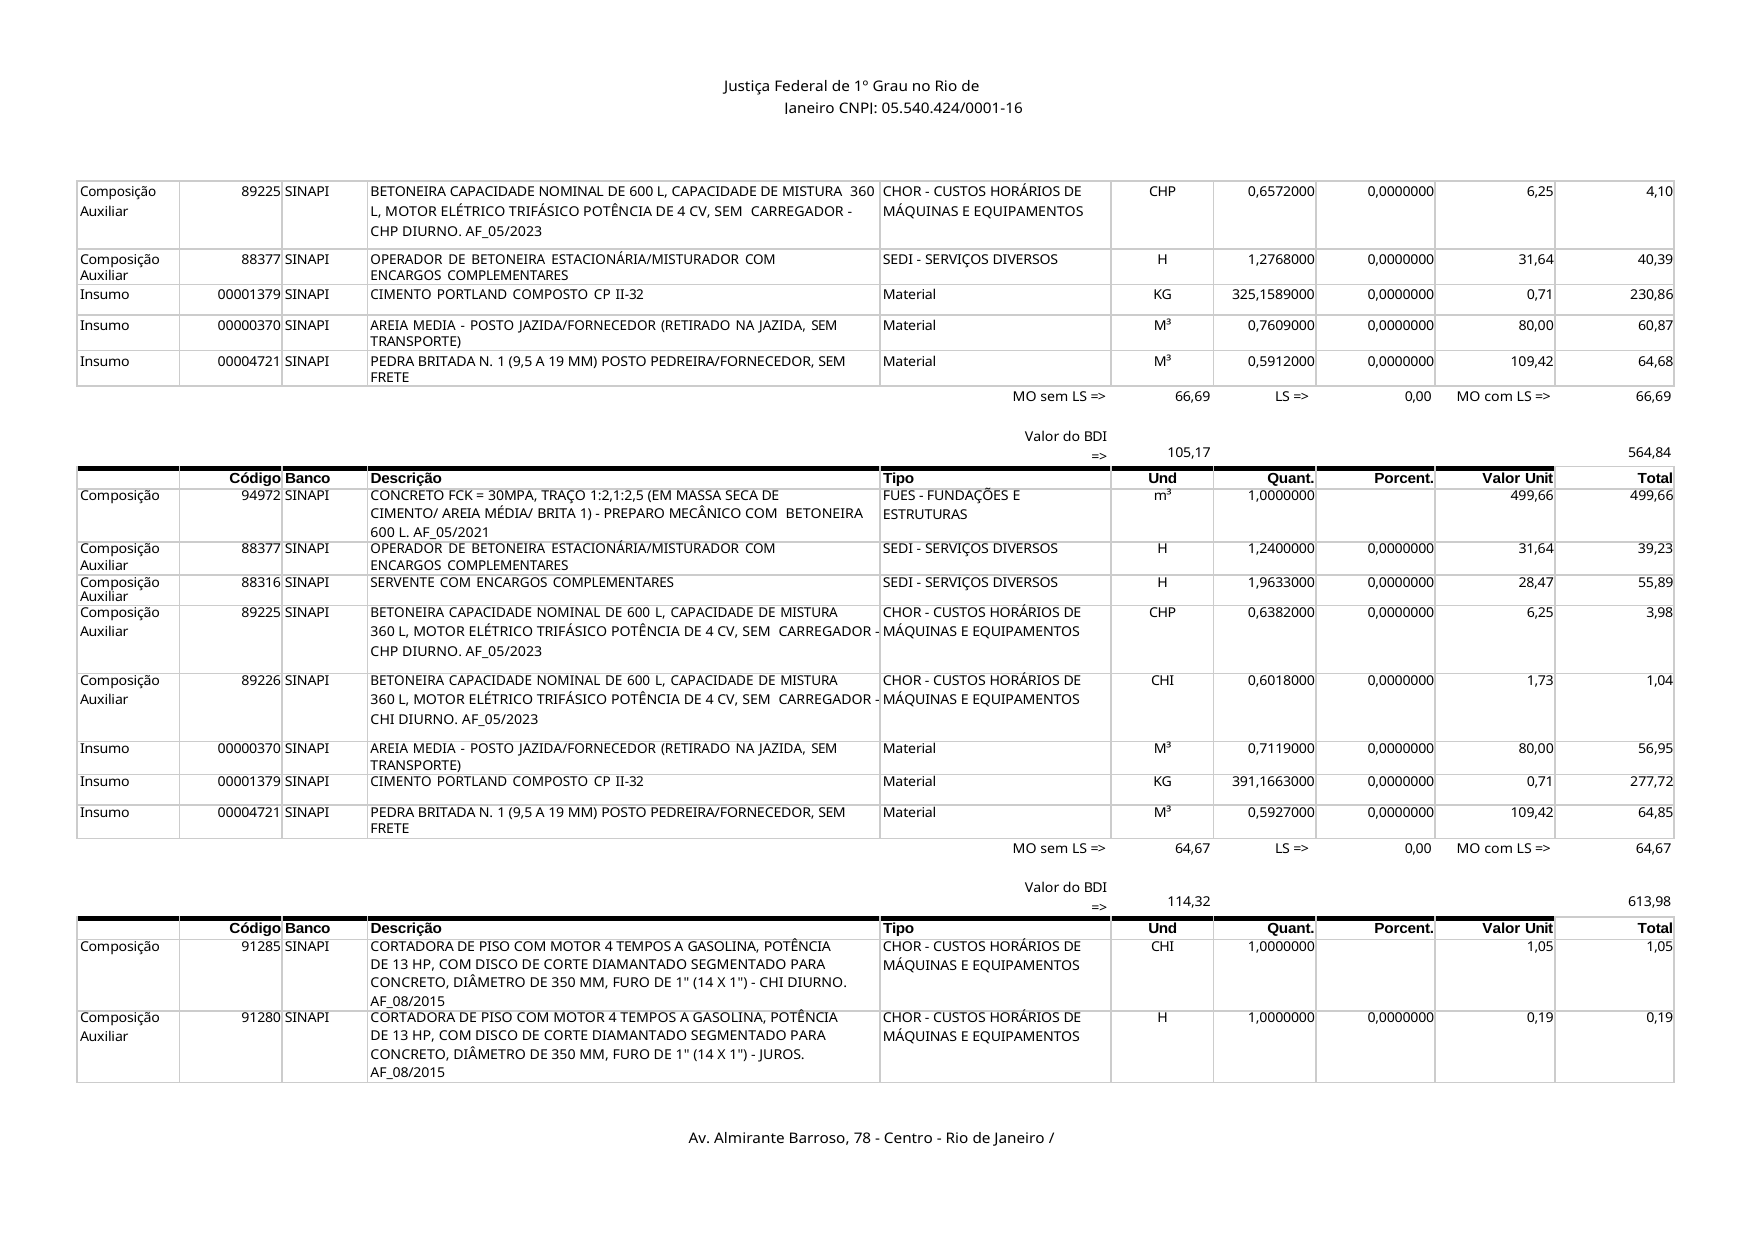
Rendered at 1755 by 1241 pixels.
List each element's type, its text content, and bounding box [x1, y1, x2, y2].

text MO sem LS => 64,67 LS => 0,00 MO com LS => 64,67 [1012, 839, 1680, 857]
table_cell 39,23 [1556, 543, 1673, 574]
table_header Código [180, 471, 281, 488]
table_cell SINAPI [283, 250, 367, 283]
table_cell 0,0000000 [1317, 316, 1434, 349]
table_header Valor Unit [1436, 921, 1554, 938]
table_cell 55,89 [1556, 576, 1673, 605]
table_cell M³ [1112, 351, 1213, 385]
table_header Total [1556, 467, 1673, 488]
table_cell 0,6018000 [1214, 674, 1315, 741]
table_cell Insumo [78, 742, 179, 774]
table_cell 230,86 [1556, 285, 1673, 314]
table_cell 88316 [180, 576, 281, 605]
table_header 89225 [180, 182, 281, 248]
table_cell OPERADOR DE BETONEIRA ESTACIONÁRIA/MISTURADOR COM ENCARGOS COMPLEMENTARES [368, 250, 879, 283]
table_cell 31,64 [1436, 543, 1554, 574]
table_cell Insumo [78, 806, 179, 837]
table_cell CONCRETO FCK = 30MPA, TRAÇO 1:2,1:2,5 (EM MASSA SECA DE CIMENTO/ AREIA MÉDIA/ BRITA 1) - PREPARO MECÂNICO COM BETONEIRA 600 L. AF_05/2021 [368, 490, 879, 541]
table_cell SINAPI [283, 940, 367, 1010]
table_cell CHP [1112, 606, 1213, 673]
table_cell CHOR - CUSTOS HORÁRIOS DE MÁQUINAS E EQUIPAMENTOS [881, 674, 1110, 741]
table_cell 6,25 [1436, 606, 1554, 673]
table_cell 94972 [180, 490, 281, 541]
table_cell Composição Auxiliar [78, 576, 179, 605]
table_cell 109,42 [1436, 806, 1554, 837]
table_cell 1,2400000 [1214, 543, 1315, 574]
table_header Quant. [1214, 921, 1315, 938]
text => [74, 447, 1107, 466]
table_cell H [1112, 576, 1213, 605]
table_cell Insumo [78, 775, 179, 804]
table_cell SINAPI [283, 1012, 367, 1082]
table_cell CHOR - CUSTOS HORÁRIOS DE MÁQUINAS E EQUIPAMENTOS [881, 606, 1110, 673]
table_cell SINAPI [283, 775, 367, 804]
table_cell 1,05 [1556, 940, 1673, 1010]
table_header Descrição [368, 921, 879, 938]
table_cell CORTADORA DE PISO COM MOTOR 4 TEMPOS A GASOLINA, POTÊNCIA DE 13 HP, COM DISCO DE CORTE DIAMANTADO SEGMENTADO PARA CONCRETO, DIÂMETRO DE 350 MM, FURO DE 1" (14 X 1") - CHI DIURNO. AF_08/2015 [368, 940, 879, 1010]
table_cell 0,0000000 [1317, 606, 1434, 673]
table_cell 80,00 [1436, 316, 1554, 349]
table_cell SINAPI [283, 351, 367, 385]
table_cell [1317, 940, 1434, 1010]
table_cell M³ [1112, 316, 1213, 349]
table_cell Composição [78, 940, 179, 1010]
table_cell Composição Auxiliar [78, 543, 179, 574]
table_cell SINAPI [283, 285, 367, 314]
table_header Quant. [1214, 471, 1315, 488]
table_cell 0,0000000 [1317, 543, 1434, 574]
table_cell 0,19 [1436, 1012, 1554, 1082]
table_cell SEDI - SERVIÇOS DIVERSOS [881, 250, 1110, 283]
table_cell H [1112, 543, 1213, 574]
table_header 6,25 [1436, 182, 1554, 248]
table_header Und [1112, 921, 1213, 938]
table_cell 0,0000000 [1317, 1012, 1434, 1082]
table_header [78, 471, 179, 488]
table_cell 1,04 [1556, 674, 1673, 741]
table_cell CHI [1112, 674, 1213, 741]
table_cell SINAPI [283, 316, 367, 349]
text 114,32 613,98 [1167, 892, 1680, 911]
table_cell 00001379 [180, 285, 281, 314]
table_cell Material [881, 775, 1110, 804]
table_cell 1,0000000 [1214, 490, 1315, 541]
table_header Tipo [881, 921, 1110, 938]
table_cell 89226 [180, 674, 281, 741]
table_header Banco [283, 471, 367, 488]
table_cell KG [1112, 775, 1213, 804]
table_cell 91285 [180, 940, 281, 1010]
table_cell 28,47 [1436, 576, 1554, 605]
table_header CHOR - CUSTOS HORÁRIOS DE MÁQUINAS E EQUIPAMENTOS [881, 182, 1110, 248]
table_cell 00004721 [180, 806, 281, 837]
table_cell 1,2768000 [1214, 250, 1315, 283]
table_header 0,0000000 [1317, 182, 1434, 248]
table_cell 00000370 [180, 742, 281, 774]
table_cell SINAPI [283, 606, 367, 673]
table_header Banco [283, 921, 367, 938]
table_header Porcent. [1317, 471, 1434, 488]
table_cell Composição [78, 490, 179, 541]
table_cell KG [1112, 285, 1213, 314]
table_cell 0,0000000 [1317, 250, 1434, 283]
table_header SINAPI [283, 182, 367, 248]
table_header CHP [1112, 182, 1213, 248]
table_header 0,6572000 [1214, 182, 1315, 248]
table_cell Material [881, 285, 1110, 314]
table_cell 00004721 [180, 351, 281, 385]
table_cell PEDRA BRITADA N. 1 (9,5 A 19 MM) POSTO PEDREIRA/FORNECEDOR, SEM FRETE [368, 806, 879, 837]
table_cell 0,19 [1556, 1012, 1673, 1082]
table_cell 89225 [180, 606, 281, 673]
table_cell PEDRA BRITADA N. 1 (9,5 A 19 MM) POSTO PEDREIRA/FORNECEDOR, SEM FRETE [368, 351, 879, 385]
table_cell 00000370 [180, 316, 281, 349]
table_cell FUES - FUNDAÇÕES E ESTRUTURAS [881, 490, 1110, 541]
table_cell 1,0000000 [1214, 1012, 1315, 1082]
table_cell Insumo [78, 351, 179, 385]
table_cell 391,1663000 [1214, 775, 1315, 804]
table_cell 0,71 [1436, 775, 1554, 804]
table_header Valor Unit [1436, 471, 1554, 488]
table_cell CHOR - CUSTOS HORÁRIOS DE MÁQUINAS E EQUIPAMENTOS [881, 1012, 1110, 1082]
table_cell Material [881, 351, 1110, 385]
table_cell 88377 [180, 250, 281, 283]
table_cell 1,0000000 [1214, 940, 1315, 1010]
table_header 4,10 [1556, 182, 1673, 248]
table_cell CIMENTO PORTLAND COMPOSTO CP II-32 [368, 775, 879, 804]
table_cell SINAPI [283, 674, 367, 741]
table_cell Composição Auxiliar [78, 1012, 179, 1082]
table_header BETONEIRA CAPACIDADE NOMINAL DE 600 L, CAPACIDADE DE MISTURA 360 L, MOTOR ELÉTRICO TRIFÁSICO POTÊNCIA DE 4 CV, SEM CARREGADOR - CHP DIURNO. AF_05/2023 [368, 182, 879, 248]
table_cell 1,73 [1436, 674, 1554, 741]
table_cell SINAPI [283, 742, 367, 774]
table_cell 0,5927000 [1214, 806, 1315, 837]
table_cell 60,87 [1556, 316, 1673, 349]
table_header Total [1556, 918, 1673, 938]
table_cell 499,66 [1556, 490, 1673, 541]
table_cell M³ [1112, 742, 1213, 774]
table_cell BETONEIRA CAPACIDADE NOMINAL DE 600 L, CAPACIDADE DE MISTURA 360 L, MOTOR ELÉTRICO TRIFÁSICO POTÊNCIA DE 4 CV, SEM CARREGADOR - CHI DIURNO. AF_05/2023 [368, 674, 879, 741]
table_cell 0,0000000 [1317, 806, 1434, 837]
table_header [78, 921, 179, 938]
table_header Descrição [368, 471, 879, 488]
table_cell 0,7119000 [1214, 742, 1315, 774]
table_cell Insumo [78, 285, 179, 314]
table_cell 325,1589000 [1214, 285, 1315, 314]
table_cell CHI [1112, 940, 1213, 1010]
table_cell 0,6382000 [1214, 606, 1315, 673]
table_cell 56,95 [1556, 742, 1673, 774]
table_cell BETONEIRA CAPACIDADE NOMINAL DE 600 L, CAPACIDADE DE MISTURA 360 L, MOTOR ELÉTRICO TRIFÁSICO POTÊNCIA DE 4 CV, SEM CARREGADOR - CHP DIURNO. AF_05/2023 [368, 606, 879, 673]
table_cell CIMENTO PORTLAND COMPOSTO CP II-32 [368, 285, 879, 314]
table_header Composição Auxiliar [78, 182, 179, 248]
table_cell 3,98 [1556, 606, 1673, 673]
table_cell SERVENTE COM ENCARGOS COMPLEMENTARES [368, 576, 879, 605]
table_cell SEDI - SERVIÇOS DIVERSOS [881, 543, 1110, 574]
table_cell 64,85 [1556, 806, 1673, 837]
table_cell m³ [1112, 490, 1213, 541]
table_cell Material [881, 742, 1110, 774]
table_cell Composição Auxiliar [78, 674, 179, 741]
table_cell AREIA MEDIA - POSTO JAZIDA/FORNECEDOR (RETIRADO NA JAZIDA, SEM TRANSPORTE) [368, 316, 879, 349]
table_cell Composição Auxiliar [78, 250, 179, 283]
table_header Tipo [881, 471, 1110, 488]
table_cell 0,0000000 [1317, 674, 1434, 741]
table_cell M³ [1112, 806, 1213, 837]
table_cell 88377 [180, 543, 281, 574]
table_cell AREIA MEDIA - POSTO JAZIDA/FORNECEDOR (RETIRADO NA JAZIDA, SEM TRANSPORTE) [368, 742, 879, 774]
table_cell 31,64 [1436, 250, 1554, 283]
table_cell CHOR - CUSTOS HORÁRIOS DE MÁQUINAS E EQUIPAMENTOS [881, 940, 1110, 1010]
table_cell SINAPI [283, 576, 367, 605]
text MO sem LS => 66,69 LS => 0,00 MO com LS => 66,69 [1012, 387, 1680, 406]
table_cell 0,0000000 [1317, 576, 1434, 605]
table_cell SINAPI [283, 543, 367, 574]
table_cell CORTADORA DE PISO COM MOTOR 4 TEMPOS A GASOLINA, POTÊNCIA DE 13 HP, COM DISCO DE CORTE DIAMANTADO SEGMENTADO PARA CONCRETO, DIÂMETRO DE 350 MM, FURO DE 1" (14 X 1") - JUROS. AF_08/2015 [368, 1012, 879, 1082]
table_cell 00001379 [180, 775, 281, 804]
text => [74, 898, 1107, 916]
text Valor do BDI [74, 878, 1107, 896]
table_cell 277,72 [1556, 775, 1673, 804]
table_cell 0,71 [1436, 285, 1554, 314]
table_cell 0,0000000 [1317, 742, 1434, 774]
table_cell Material [881, 316, 1110, 349]
table_cell H [1112, 1012, 1213, 1082]
text 105,17 564,84 [1167, 443, 1680, 462]
table_cell Material [881, 806, 1110, 837]
table_header Porcent. [1317, 921, 1434, 938]
table_cell 91280 [180, 1012, 281, 1082]
table_cell 109,42 [1436, 351, 1554, 385]
text Valor do BDI [74, 427, 1107, 446]
table_cell 40,39 [1556, 250, 1673, 283]
table_cell Insumo [78, 316, 179, 349]
table_cell SINAPI [283, 806, 367, 837]
table_cell Composição Auxiliar [78, 606, 179, 673]
table_cell 0,5912000 [1214, 351, 1315, 385]
table_cell SINAPI [283, 490, 367, 541]
table_header Und [1112, 471, 1213, 488]
table_cell 0,0000000 [1317, 285, 1434, 314]
table_cell OPERADOR DE BETONEIRA ESTACIONÁRIA/MISTURADOR COM ENCARGOS COMPLEMENTARES [368, 543, 879, 574]
table_cell 80,00 [1436, 742, 1554, 774]
table_header Código [180, 921, 281, 938]
table_cell 1,05 [1436, 940, 1554, 1010]
table_cell 0,0000000 [1317, 351, 1434, 385]
table_cell [1317, 490, 1434, 541]
table_cell H [1112, 250, 1213, 283]
table_cell SEDI - SERVIÇOS DIVERSOS [881, 576, 1110, 605]
table_cell 0,7609000 [1214, 316, 1315, 349]
table_cell 64,68 [1556, 351, 1673, 385]
table_cell 0,0000000 [1317, 775, 1434, 804]
table_cell 499,66 [1436, 490, 1554, 541]
table_cell 1,9633000 [1214, 576, 1315, 605]
